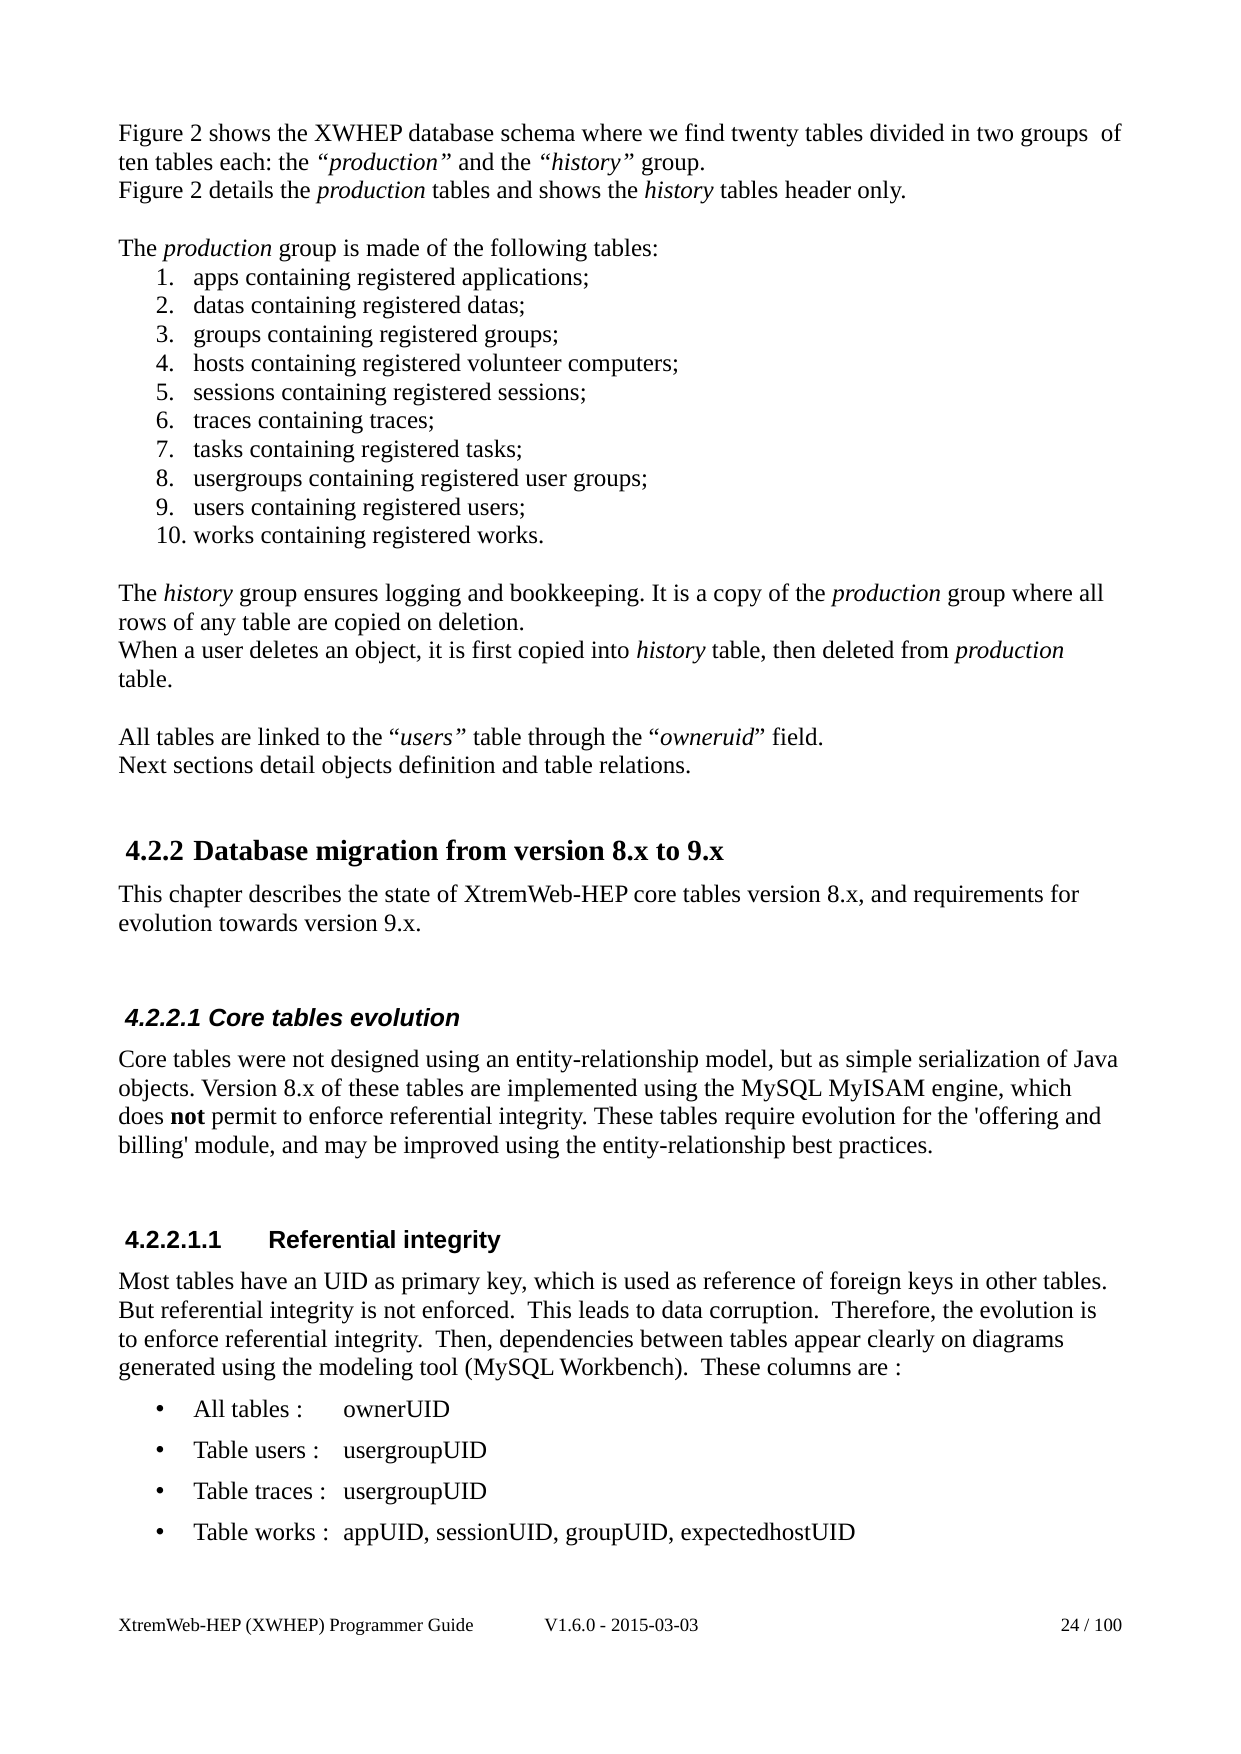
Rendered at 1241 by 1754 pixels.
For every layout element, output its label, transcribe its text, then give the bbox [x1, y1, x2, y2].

subtitle Core tables evolution [118, 1003, 1122, 1031]
list users containing registered users; [156, 492, 1122, 521]
list traces containing traces; [156, 406, 1122, 434]
text The production group is made of the following tables: [118, 233, 1122, 262]
subtitle Referential integrity [118, 1225, 1122, 1254]
list hosts containing registered volunteer computers; [156, 348, 1122, 377]
text Most tables have an UID as primary key, which is used as reference of foreign keys in other tables. But referential integrity is not enforced. This leads to data corruption. Therefore, the evolution is to enforce referential integrity. Then, dependencies between tables appear clearly on diagrams generated using the modeling tool (MySQL Workbench). These columns are : [118, 1266, 1122, 1381]
text Next sections detail objects definition and table relations. [118, 751, 1122, 779]
list usergroups containing registered user groups; [156, 463, 1122, 492]
list All tables : ownerUID [156, 1394, 1122, 1422]
subtitle Database migration from version 8.x to 9.x [118, 833, 1122, 867]
list apps containing registered applications; [156, 262, 1122, 291]
list datas containing registered datas; [156, 291, 1122, 319]
list Table traces : usergroupUID [156, 1476, 1122, 1505]
list groups containing registered groups; [156, 319, 1122, 348]
list works containing registered works. [156, 521, 1122, 549]
list sessions containing registered sessions; [156, 377, 1122, 406]
text This chapter describes the state of XtremWeb-HEP core tables version 8.x, and requirements for evolution towards version 9.x. [118, 879, 1122, 937]
text Figure 2 details the production tables and shows the history tables header only. [118, 176, 1122, 204]
text Core tables were not designed using an entity-relationship model, but as simple serialization of Java objects. Version 8.x of these tables are implemented using the MySQL MyISAM engine, which does not permit to enforce referential integrity. These tables require evolution for the 'offering and billing' module, and may be improved using the entity-relationship best practices. [118, 1044, 1122, 1159]
text Figure 2 shows the XWHEP database schema where we find twenty tables divided in two groups of ten tables each: the “production” and the “history” group. [118, 118, 1122, 176]
text All tables are linked to the “users” table through the “owneruid” field. [118, 722, 1122, 751]
text When a user deletes an object, it is first copied into history table, then deleted from production table. [118, 636, 1122, 693]
text The history group ensures logging and bookkeeping. It is a copy of the production group where all rows of any table are copied on deletion. [118, 578, 1122, 636]
list tasks containing registered tasks; [156, 434, 1122, 463]
list Table works : appUID, sessionUID, groupUID, expectedhostUID [156, 1517, 1122, 1546]
list Table users : usergroupUID [156, 1435, 1122, 1464]
